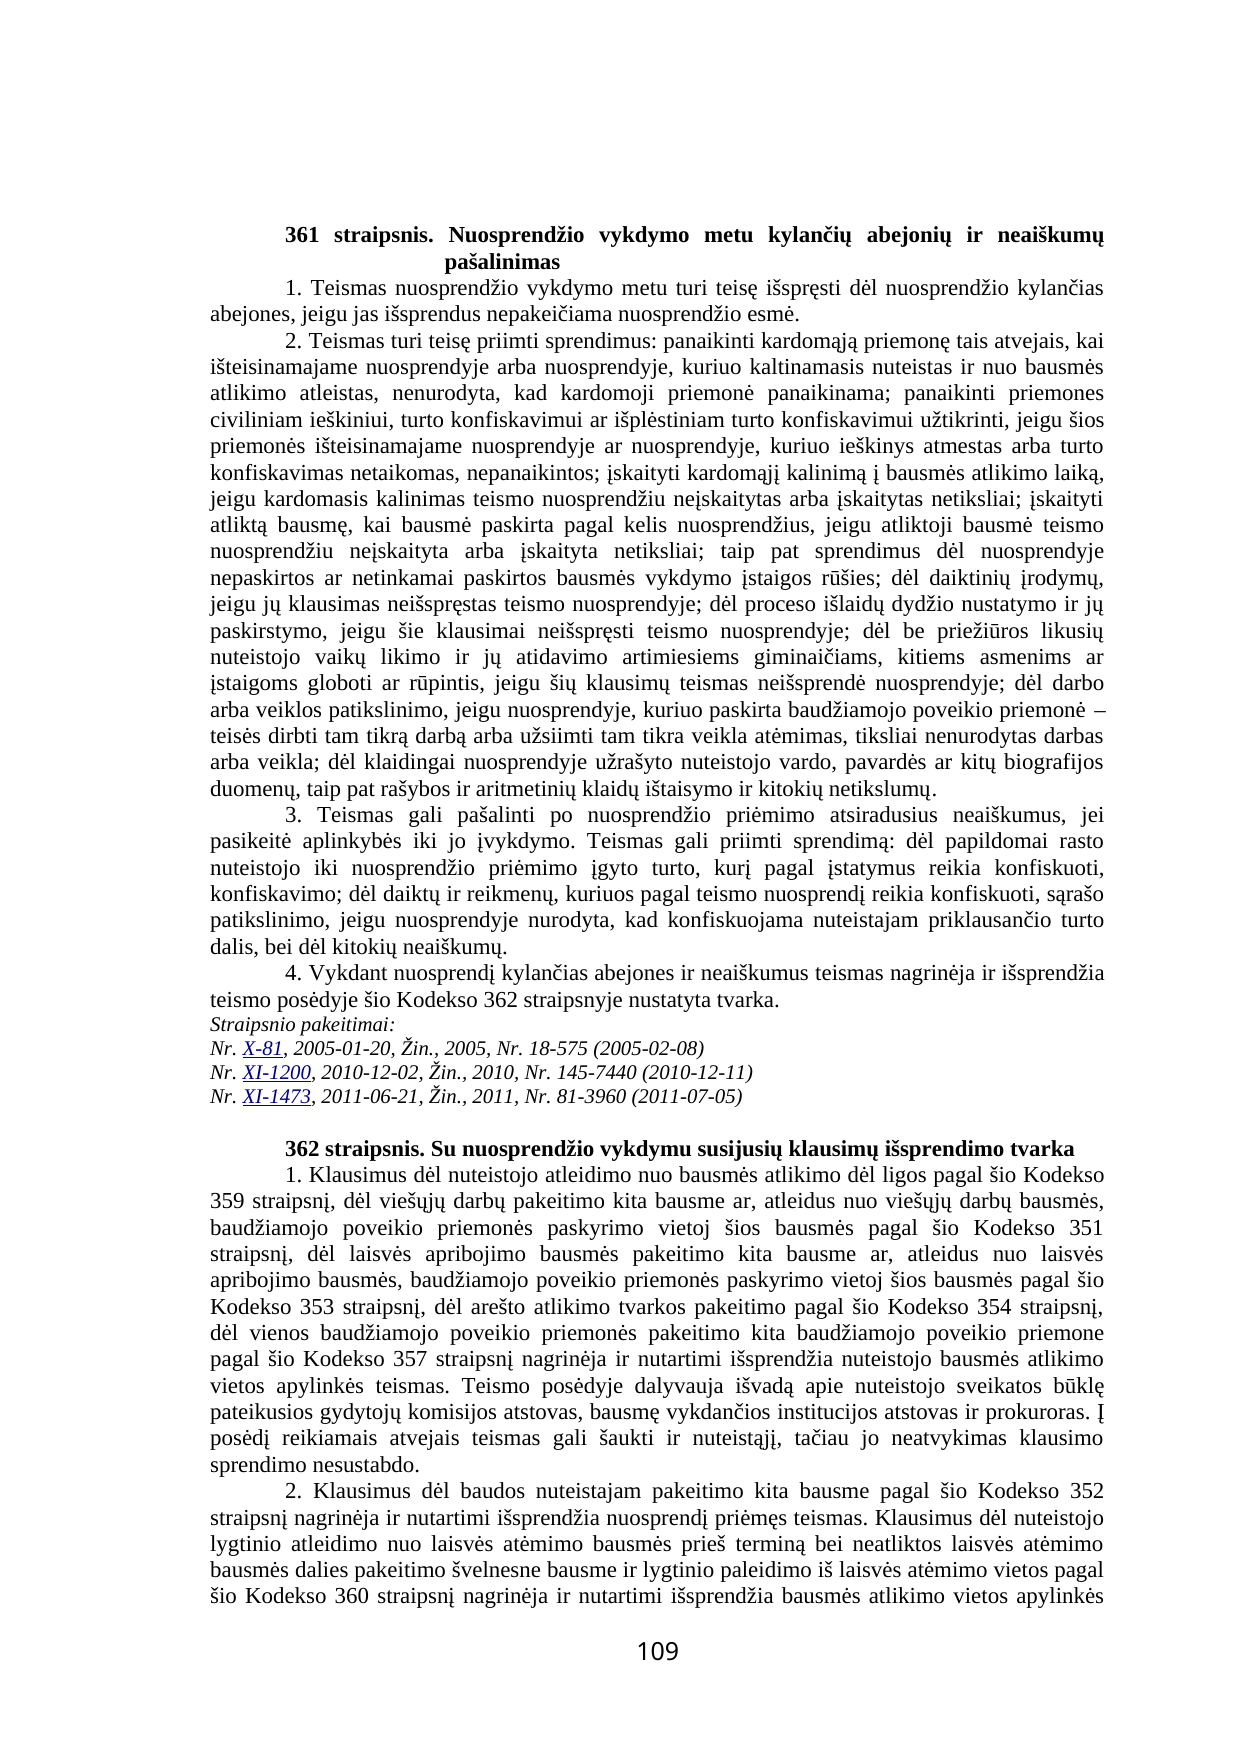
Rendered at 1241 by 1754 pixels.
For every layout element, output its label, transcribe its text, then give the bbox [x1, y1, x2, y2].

text Straipsnio pakeitimai: [210, 1012, 1106, 1036]
text 1. Teismas nuosprendžio vykdymo metu turi teisę išspręsti dėl nuosprendžio kylančias abejones, jeigu jas išsprendus nepakeičiama nuosprendžio esmė. [210, 274, 1106, 327]
text 362 straipsnis. Su nuosprendžio vykdymu susijusių klausimų išsprendimo tvarka [285, 1134, 1106, 1161]
text 2. Teismas turi teisę priimti sprendimus: panaikinti kardomąją priemonę tais atvejais, kai išteisinamajame nuosprendyje arba nuosprendyje, kuriuo kaltinamasis nuteistas ir nuo bausmės atlikimo atleistas, nenurodyta, kad kardomoji priemonė panaikinama; panaikinti priemones civiliniam ieškiniui, turto konfiskavimui ar išplėstiniam turto konfiskavimui užtikrinti, jeigu šios priemonės išteisinamajame nuosprendyje ar nuosprendyje, kuriuo ieškinys atmestas arba turto konfiskavimas netaikomas, nepanaikintos; įskaityti kardomąjį kalinimą į bausmės atlikimo laiką, jeigu kardomasis kalinimas teismo nuosprendžiu neįskaitytas arba įskaitytas netiksliai; įskaityti atliktą bausmę, kai bausmė paskirta pagal kelis nuosprendžius, jeigu atliktoji bausmė teismo nuosprendžiu neįskaityta arba įskaityta netiksliai; taip pat sprendimus dėl nuosprendyje nepaskirtos ar netinkamai paskirtos bausmės vykdymo įstaigos rūšies; dėl daiktinių įrodymų, jeigu jų klausimas neišspręstas teismo nuosprendyje; dėl proceso išlaidų dydžio nustatymo ir jų paskirstymo, jeigu šie klausimai neišspręsti teismo nuosprendyje; dėl be priežiūros likusių nuteistojo vaikų likimo ir jų atidavimo artimiesiems giminaičiams, kitiems asmenims ar įstaigoms globoti ar rūpintis, jeigu šių klausimų teismas neišsprendė nuosprendyje; dėl darbo arba veiklos patikslinimo, jeigu nuosprendyje, kuriuo paskirta baudžiamojo poveikio priemonė – teisės dirbti tam tikrą darbą arba užsiimti tam tikra veikla atėmimas, tiksliai nenurodytas darbas arba veikla; dėl klaidingai nuosprendyje užrašyto nuteistojo vardo, pavardės ar kitų biografijos duomenų, taip pat rašybos ir aritmetinių klaidų ištaisymo ir kitokių netikslumų. [210, 327, 1106, 801]
text Nr. XI-1473, 2011-06-21, Žin., 2011, Nr. 81-3960 (2011-07-05) [210, 1084, 1106, 1108]
text 361 straipsnis. Nuosprendžio vykdymo metu kylančių abejonių ir neaiškumų pašalinimas [285, 221, 1106, 274]
text 2. Klausimus dėl baudos nuteistajam pakeitimo kita bausme pagal šio Kodekso 352 straipsnį nagrinėja ir nutartimi išsprendžia nuosprendį priėmęs teismas. Klausimus dėl nuteistojo lygtinio atleidimo nuo laisvės atėmimo bausmės prieš terminą bei neatliktos laisvės atėmimo bausmės dalies pakeitimo švelnesne bausme ir lygtinio paleidimo iš laisvės atėmimo vietos pagal šio Kodekso 360 straipsnį nagrinėja ir nutartimi išsprendžia bausmės atlikimo vietos apylinkės [210, 1477, 1106, 1609]
text 3. Teismas gali pašalinti po nuosprendžio priėmimo atsiradusius neaiškumus, jei pasikeitė aplinkybės iki jo įvykdymo. Teismas gali priimti sprendimą: dėl papildomai rasto nuteistojo iki nuosprendžio priėmimo įgyto turto, kurį pagal įstatymus reikia konfiskuoti, konfiskavimo; dėl daiktų ir reikmenų, kuriuos pagal teismo nuosprendį reikia konfiskuoti, sąrašo patikslinimo, jeigu nuosprendyje nurodyta, kad konfiskuojama nuteistajam priklausančio turto dalis, bei dėl kitokių neaiškumų. [210, 801, 1106, 959]
text Nr. XI-1200, 2010-12-02, Žin., 2010, Nr. 145-7440 (2010-12-11) [210, 1060, 1106, 1084]
text 4. Vykdant nuosprendį kylančias abejones ir neaiškumus teismas nagrinėja ir išsprendžia teismo posėdyje šio Kodekso 362 straipsnyje nustatyta tvarka. [210, 959, 1106, 1012]
text Nr. X-81, 2005-01-20, Žin., 2005, Nr. 18-575 (2005-02-08) [210, 1036, 1106, 1060]
text 1. Klausimus dėl nuteistojo atleidimo nuo bausmės atlikimo dėl ligos pagal šio Kodekso 359 straipsnį, dėl viešųjų darbų pakeitimo kita bausme ar, atleidus nuo viešųjų darbų bausmės, baudžiamojo poveikio priemonės paskyrimo vietoj šios bausmės pagal šio Kodekso 351 straipsnį, dėl laisvės apribojimo bausmės pakeitimo kita bausme ar, atleidus nuo laisvės apribojimo bausmės, baudžiamojo poveikio priemonės paskyrimo vietoj šios bausmės pagal šio Kodekso 353 straipsnį, dėl arešto atlikimo tvarkos pakeitimo pagal šio Kodekso 354 straipsnį, dėl vienos baudžiamojo poveikio priemonės pakeitimo kita baudžiamojo poveikio priemone pagal šio Kodekso 357 straipsnį nagrinėja ir nutartimi išsprendžia nuteistojo bausmės atlikimo vietos apylinkės teismas. Teismo posėdyje dalyvauja išvadą apie nuteistojo sveikatos būklę pateikusios gydytojų komisijos atstovas, bausmę vykdančios institucijos atstovas ir prokuroras. Į posėdį reikiamais atvejais teismas gali šaukti ir nuteistąjį, tačiau jo neatvykimas klausimo sprendimo nesustabdo. [210, 1161, 1106, 1477]
